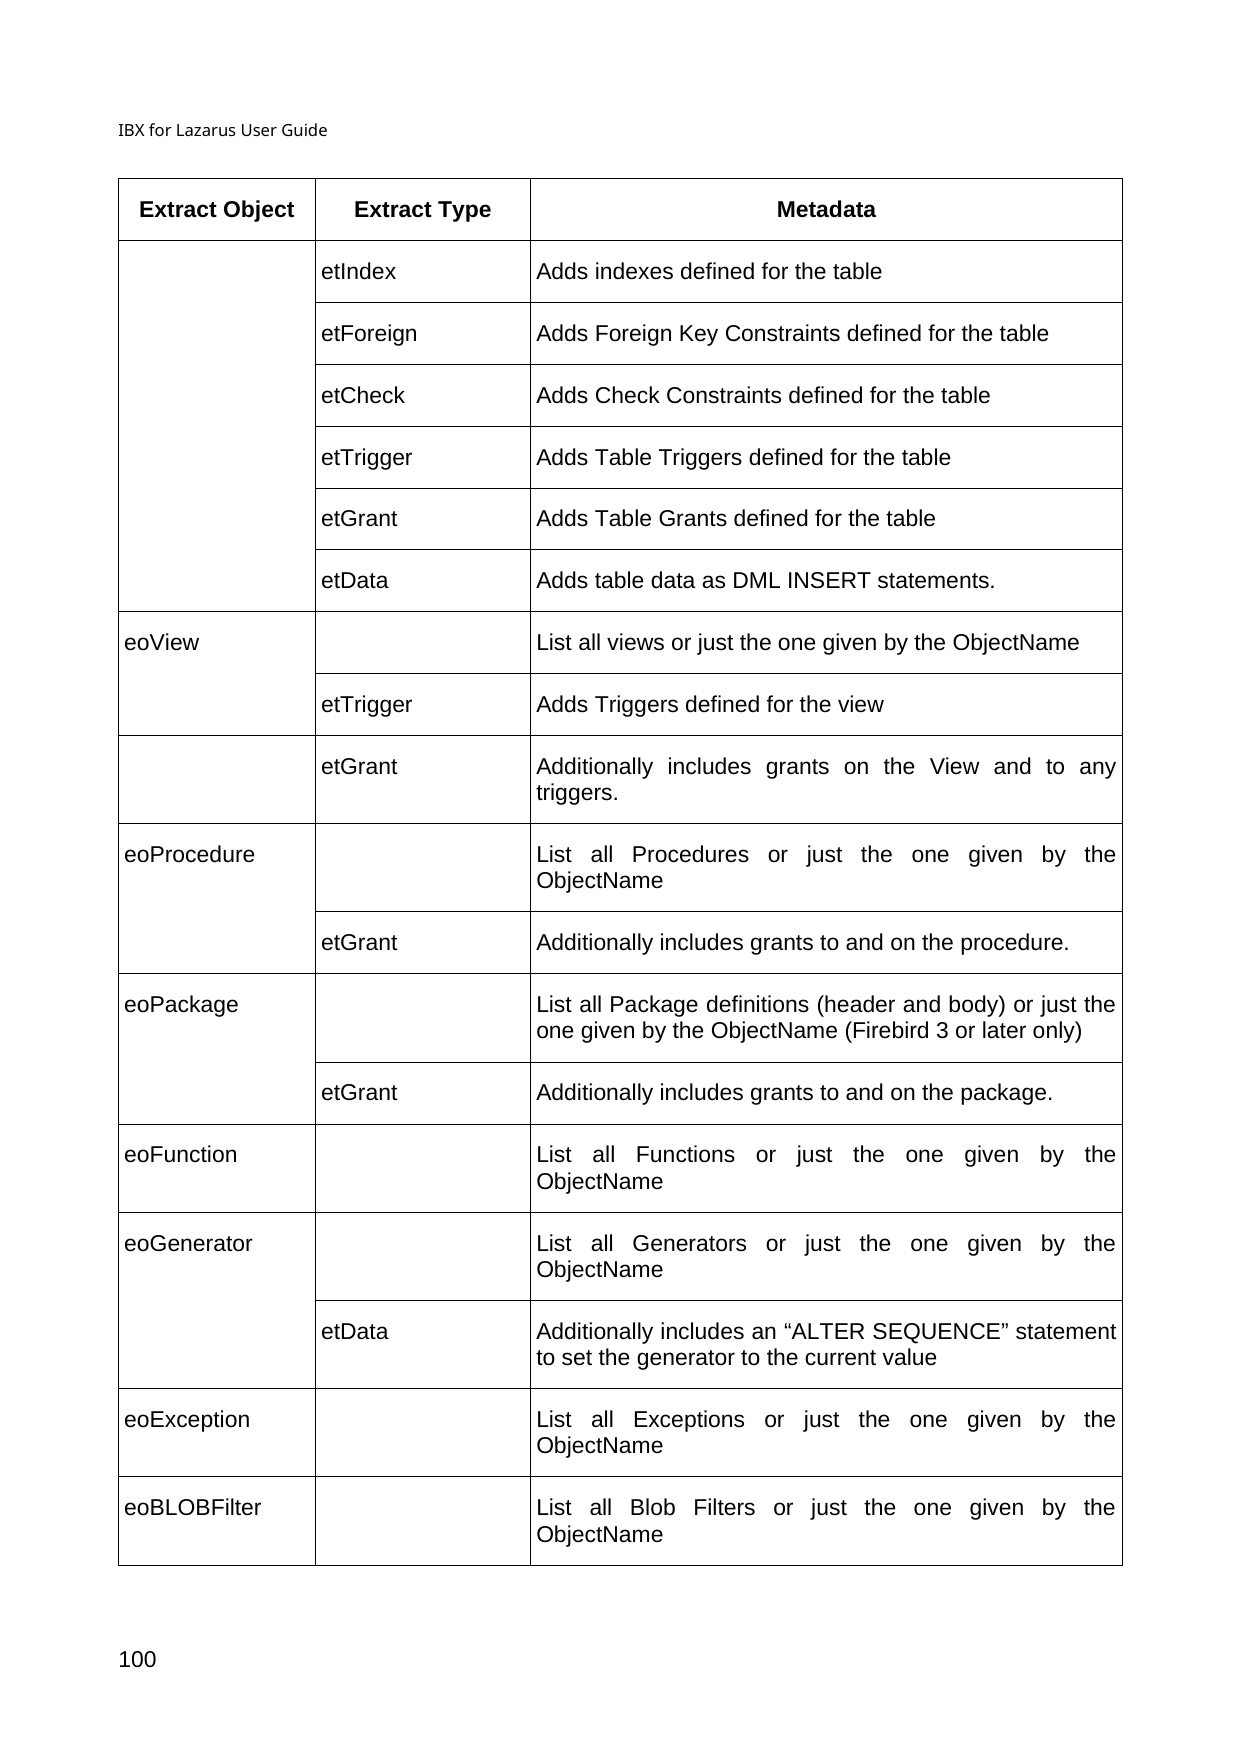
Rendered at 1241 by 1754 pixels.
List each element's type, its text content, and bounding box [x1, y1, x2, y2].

table_cell [316, 824, 530, 911]
table_cell [316, 1213, 530, 1300]
table_cell [119, 736, 315, 823]
table_cell [316, 612, 530, 673]
table_header Extract Object [119, 179, 315, 240]
table_header Metadata [531, 179, 1122, 240]
table_cell List all Blob Filters or just the one given by the ObjectName [531, 1477, 1122, 1564]
table_cell etData [316, 550, 530, 611]
table_cell Adds Check Constraints defined for the table [531, 365, 1122, 426]
table_cell Additionally includes an “ALTER SEQUENCE” statement to set the generator to the current value [531, 1301, 1122, 1388]
table_cell [119, 241, 315, 611]
table_cell Adds Foreign Key Constraints defined for the table [531, 303, 1122, 364]
table_cell eoGenerator [119, 1213, 315, 1388]
table_cell List all views or just the one given by the ObjectName [531, 612, 1122, 673]
table_cell List all Procedures or just the one given by the ObjectName [531, 824, 1122, 911]
table_cell [316, 1389, 530, 1476]
table_cell List all Generators or just the one given by the ObjectName [531, 1213, 1122, 1300]
table_cell Adds Table Grants defined for the table [531, 489, 1122, 549]
table_cell Additionally includes grants on the View and to any triggers. [531, 736, 1122, 823]
table_cell [316, 1125, 530, 1212]
table_cell etIndex [316, 241, 530, 302]
table_cell etGrant [316, 736, 530, 823]
table_cell List all Functions or just the one given by the ObjectName [531, 1125, 1122, 1212]
table_cell [316, 974, 530, 1062]
table_cell eoFunction [119, 1125, 315, 1212]
table_cell List all Package definitions (header and body) or just the one given by the ObjectName (Firebird 3 or later only) [531, 974, 1122, 1062]
table_cell Additionally includes grants to and on the package. [531, 1063, 1122, 1123]
table_cell Adds Table Triggers defined for the table [531, 427, 1122, 487]
table_cell etGrant [316, 912, 530, 973]
table_cell Additionally includes grants to and on the procedure. [531, 912, 1122, 973]
table_cell eoProcedure [119, 824, 315, 973]
table_cell Adds indexes defined for the table [531, 241, 1122, 302]
table_cell etTrigger [316, 427, 530, 487]
table_cell Adds Triggers defined for the view [531, 674, 1122, 735]
table_cell eoView [119, 612, 315, 735]
table_cell [316, 1477, 530, 1564]
table_cell eoException [119, 1389, 315, 1476]
table_cell etGrant [316, 489, 530, 549]
table_cell etTrigger [316, 674, 530, 735]
table_cell etCheck [316, 365, 530, 426]
table_cell etGrant [316, 1063, 530, 1123]
table_header Extract Type [316, 179, 530, 240]
table_cell List all Exceptions or just the one given by the ObjectName [531, 1389, 1122, 1476]
table_cell Adds table data as DML INSERT statements. [531, 550, 1122, 611]
table_cell eoPackage [119, 974, 315, 1123]
table_cell etData [316, 1301, 530, 1388]
table_cell etForeign [316, 303, 530, 364]
table_cell eoBLOBFilter [119, 1477, 315, 1564]
